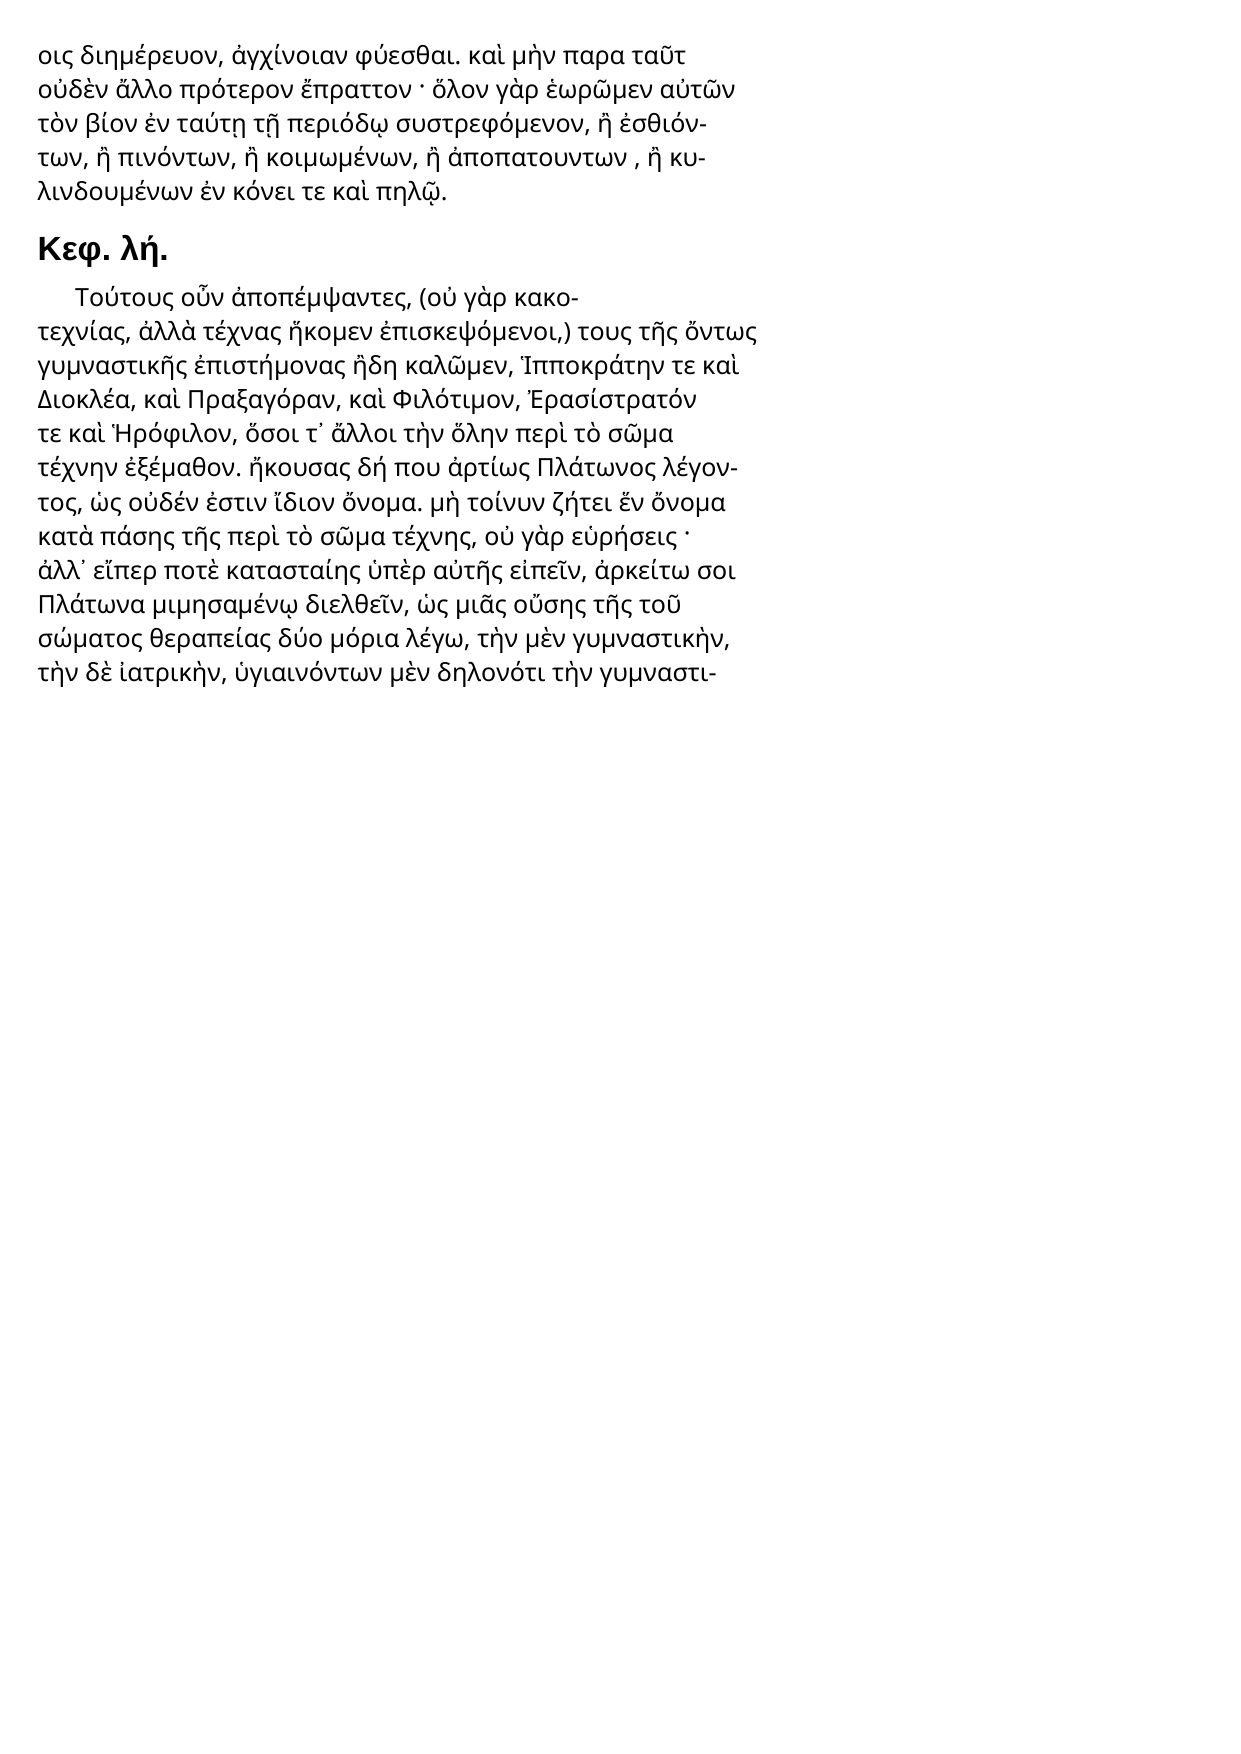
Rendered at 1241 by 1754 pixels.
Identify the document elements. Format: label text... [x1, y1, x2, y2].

text οις διημέρευον, ἀγχίνοιαν φύεσθαι. καὶ μὴν παρα ταῦτ οὐδὲν ἄλλο πρότερον ἔπραττον · ὅλον γὰρ ἑωρῶμεν αὐτῶν τὸν βίον ἐν ταύτῃ τῇ περιόδῳ συστρεφόμενον, ἢ ἐσθιόν- των, ἢ πινόντων, ἢ κοιμωμένων, ἢ ἀποπατουντων , ἢ κυ- λινδουμένων ἐν κόνει τε καὶ πηλῷ. [37, 37, 1203, 208]
subtitle Κεφ. λή. [37, 229, 1203, 267]
text Τούτους οὖν ἀποπέμψαντες, (οὐ γὰρ κακο- τεχνίας, ἀλλὰ τέχνας ἥκομεν ἐπισκεψόμενοι,) τους τῆς ὄντως γυμναστικῆς ἐπιστήμονας ἢδη καλῶμεν, Ἱπποκράτην τε καὶ Διοκλέα, καὶ Πραξαγόραν, καὶ Φιλότιμον, Ἐρασίστρατόν τε καὶ Ἡρόφιλον, ὅσοι τ᾽ ἄλλοι τὴν ὅλην περὶ τὸ σῶμα τέχνην ἐξέμαθον. ἤκουσας δή που ἀρτίως Πλάτωνος λέγον- τος, ὡς οὐδέν ἐστιν ἴδιον ὄνομα. μὴ τοίνυν ζήτει ἕν ὄνομα κατὰ πάσης τῆς περὶ τὸ σῶμα τέχνης, οὐ γὰρ εὑρήσεις · ἀλλ᾽ εἴπερ ποτὲ κατασταίης ὑπὲρ αὐτῆς εἰπεῖν, ἀρκείτω σοι Πλάτωνα μιμησαμένῳ διελθεῖν, ὡς μιᾶς οὔσης τῆς τοῦ σώματος θεραπείας δύο μόρια λέγω, τὴν μὲν γυμναστικὴν, τὴν δὲ ἰατρικὴν, ὑγιαινόντων μὲν δηλονότι τὴν γυμναστι- [37, 280, 1203, 688]
